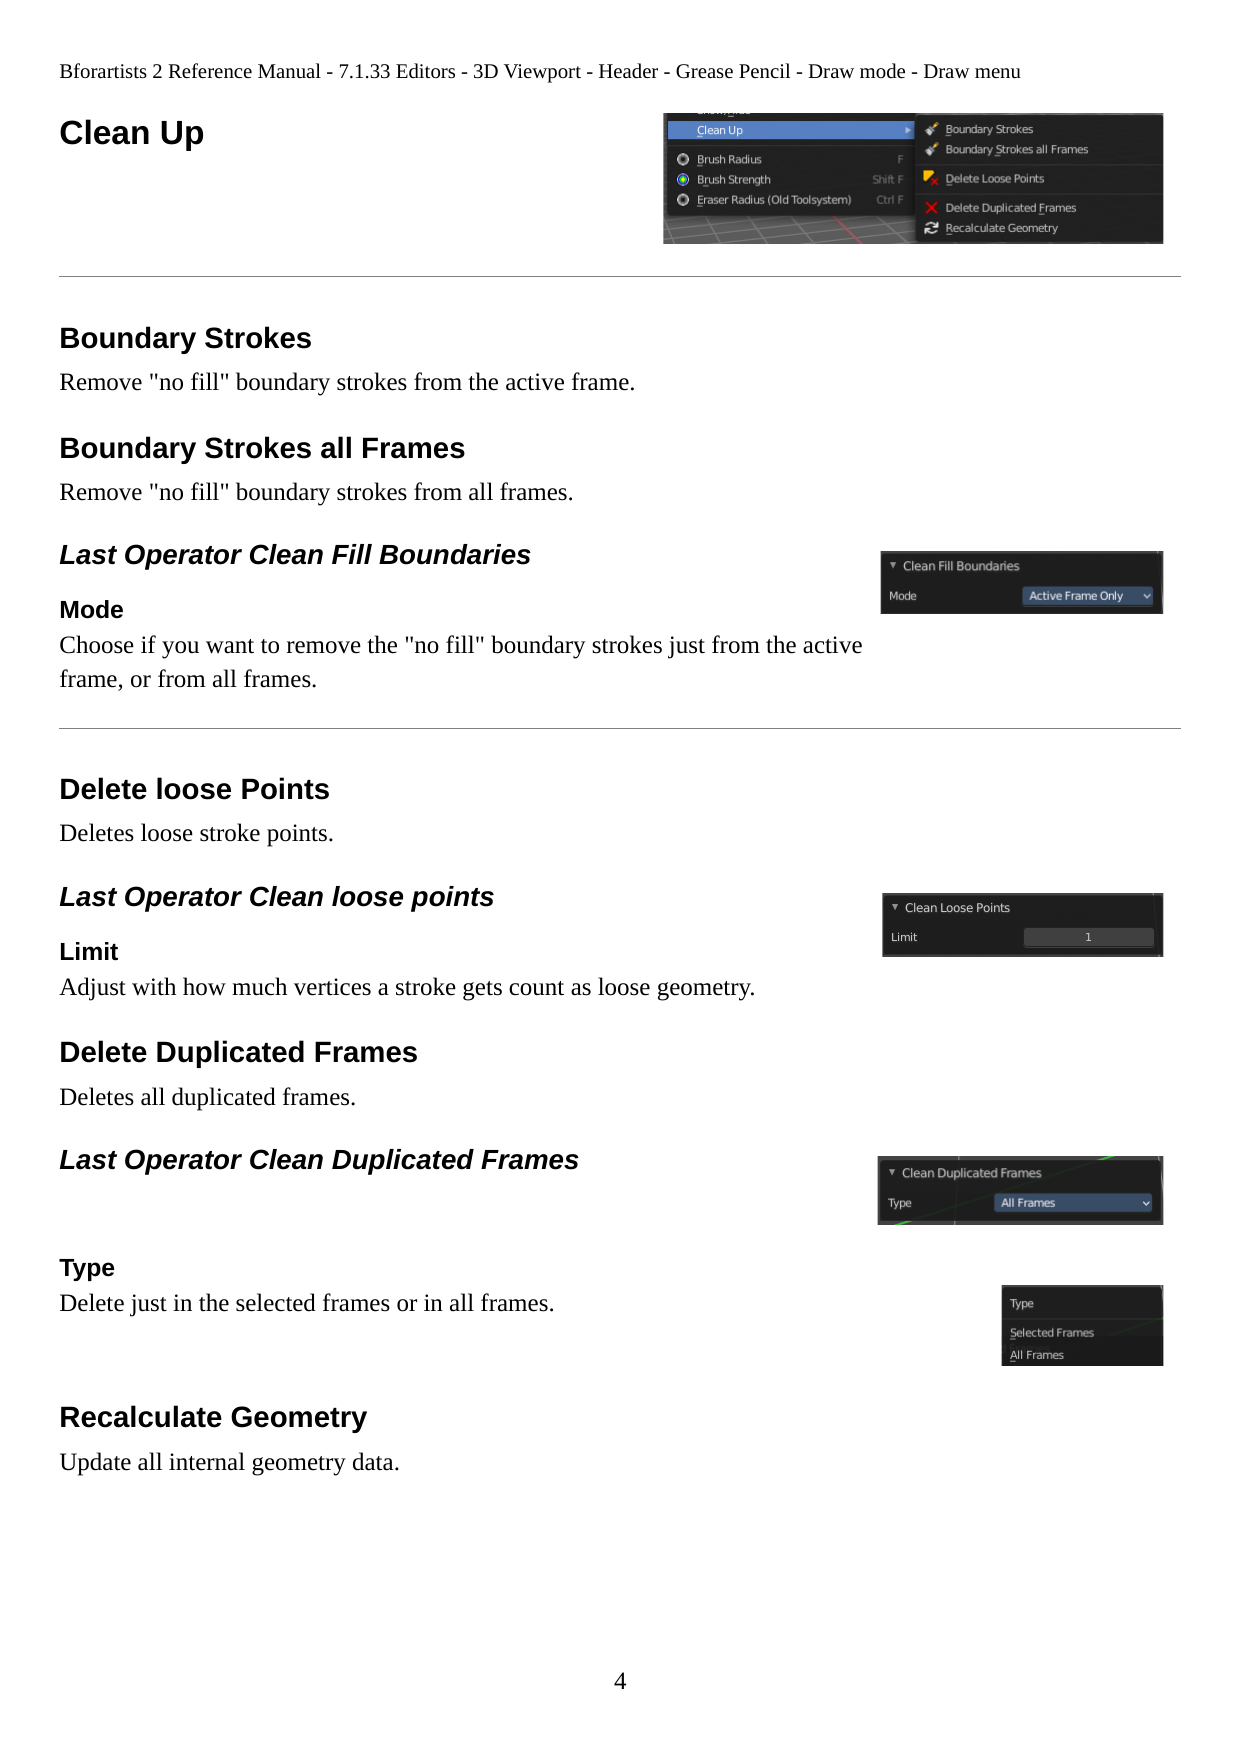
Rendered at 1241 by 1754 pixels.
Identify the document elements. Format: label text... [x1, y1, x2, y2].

text Remove "no fill" boundary strokes from the active frame. [59, 367, 1181, 396]
text Deletes loose stroke points. [59, 818, 1181, 847]
subtitle Boundary Strokes [59, 321, 1181, 354]
subtitle Last Operator Clean Fill Boundaries [59, 538, 1181, 570]
picture [882, 893, 1164, 957]
subtitle Limit [59, 937, 1181, 966]
picture [663, 113, 1164, 244]
subtitle Last Operator Clean Duplicated Frames [59, 1143, 1181, 1175]
text Remove "no fill" boundary strokes from all frames. [59, 477, 1181, 506]
text Deletes all duplicated frames. [59, 1082, 1181, 1110]
text Delete just in the selected frames or in all frames. [59, 1288, 1001, 1316]
subtitle Boundary Strokes all Frames [59, 431, 1181, 464]
subtitle [1164, 113, 1181, 151]
text Adjust with how much vertices a stroke gets count as loose geometry. [59, 972, 1181, 1001]
subtitle Mode [59, 595, 1181, 624]
picture [880, 551, 1164, 614]
subtitle Last Operator Clean loose points [59, 880, 1181, 912]
picture [877, 1156, 1164, 1225]
subtitle Clean Up [59, 113, 663, 151]
subtitle Recalculate Geometry [59, 1400, 1181, 1434]
text Choose if you want to remove the "no fill" boundary strokes just from the active frame, or from all frames. [59, 630, 1181, 693]
subtitle Delete Duplicated Frames [59, 1035, 1181, 1069]
text Update all internal geometry data. [59, 1447, 1181, 1475]
picture [1001, 1285, 1164, 1366]
subtitle Delete loose Points [59, 772, 1181, 806]
subtitle Type [59, 1253, 1181, 1281]
